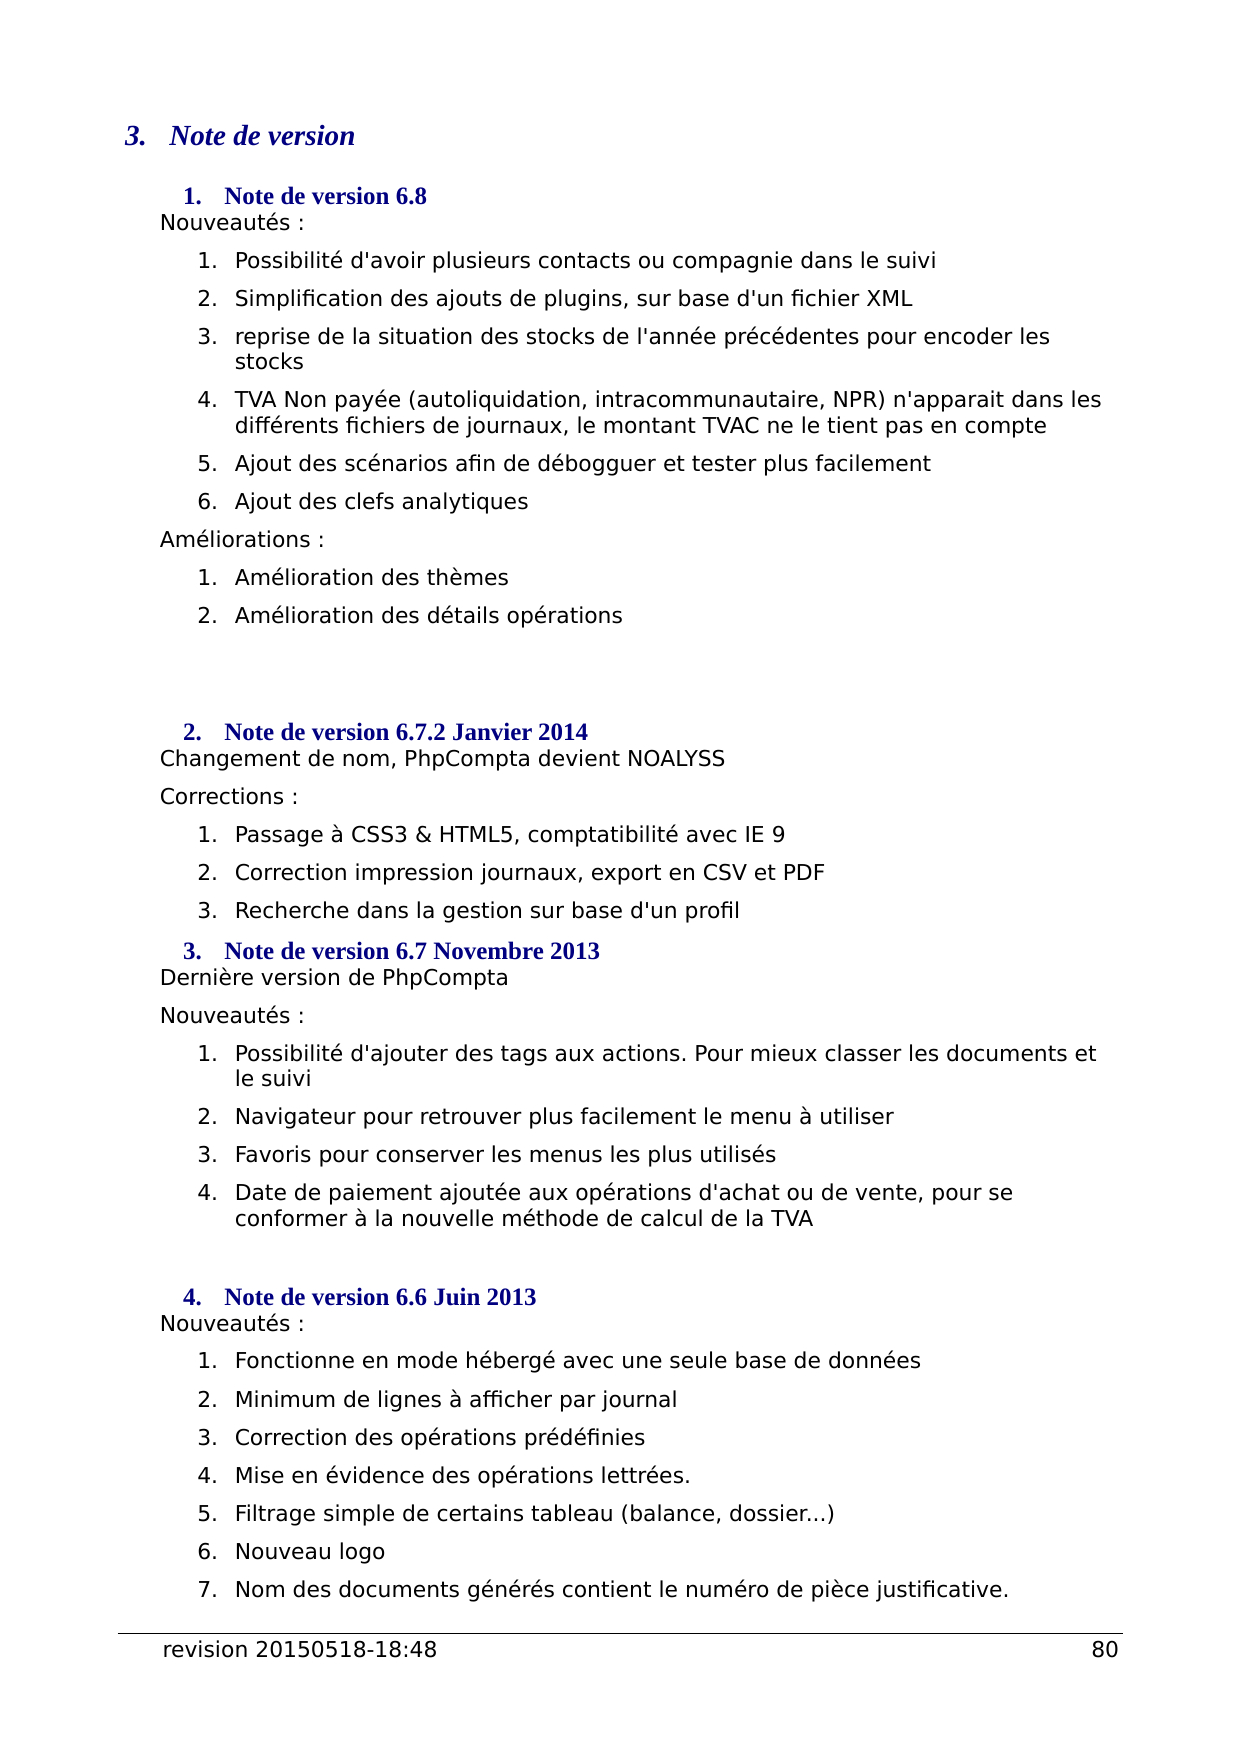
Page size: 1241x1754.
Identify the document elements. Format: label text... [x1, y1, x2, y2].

text Nouveautés : [159, 210, 1123, 235]
text Améliorations : [159, 527, 1123, 552]
subtitle Note de version 6.6 Juin 2013 [177, 1282, 1123, 1311]
list Ajout des clefs analytiques [197, 489, 1123, 514]
text Corrections : [159, 784, 1123, 809]
list Correction impression journaux, export en CSV et PDF [197, 860, 1123, 885]
list Filtrage simple de certains tableau (balance, dossier...) [197, 1501, 1123, 1526]
list Passage à CSS3 & HTML5, comptatibilité avec IE 9 [197, 822, 1123, 847]
list Mise en évidence des opérations lettrées. [197, 1463, 1123, 1488]
list Fonctionne en mode hébergé avec une seule base de données [197, 1349, 1123, 1374]
list Amélioration des thèmes [197, 565, 1123, 591]
subtitle Note de version 6.7 Novembre 2013 [177, 936, 1123, 965]
list Navigateur pour retrouver plus facilement le menu à utiliser [197, 1104, 1123, 1130]
list TVA Non payée (autoliquidation, intracommunautaire, NPR) n'apparait dans les différents fichiers de journaux, le montant TVAC ne le tient pas en compte [197, 387, 1123, 438]
list Amélioration des détails opérations [197, 603, 1123, 628]
text Nouveautés : [159, 1311, 1123, 1336]
list Minimum de lignes à afficher par journal [197, 1387, 1123, 1412]
list Simplification des ajouts de plugins, sur base d'un fichier XML [197, 286, 1123, 311]
text Dernière version de PhpCompta [159, 965, 1123, 990]
list Correction des opérations prédéfinies [197, 1425, 1123, 1450]
list Recherche dans la gestion sur base d'un profil [197, 898, 1123, 923]
list Possibilité d'avoir plusieurs contacts ou compagnie dans le suivi [197, 248, 1123, 273]
subtitle Note de version 6.7.2 Janvier 2014 [177, 717, 1123, 746]
list Possibilité d'ajouter des tags aux actions. Pour mieux classer les documents et le suivi [197, 1041, 1123, 1092]
list reprise de la situation des stocks de l'année précédentes pour encoder les stocks [197, 324, 1123, 375]
text Nouveautés : [159, 1003, 1123, 1028]
text Changement de nom, PhpCompta devient NOALYSS [159, 746, 1123, 771]
list Nouveau logo [197, 1539, 1123, 1564]
list Date de paiement ajoutée aux opérations d'achat ou de vente, pour se conformer à la nouvelle méthode de calcul de la TVA [197, 1180, 1123, 1231]
subtitle Note de version [117, 118, 1123, 152]
list Nom des documents générés contient le numéro de pièce justificative. [197, 1577, 1123, 1602]
list Favoris pour conserver les menus les plus utilisés [197, 1142, 1123, 1168]
list Ajout des scénarios afin de débogguer et tester plus facilement [197, 451, 1123, 476]
subtitle Note de version 6.8 [177, 181, 1123, 210]
